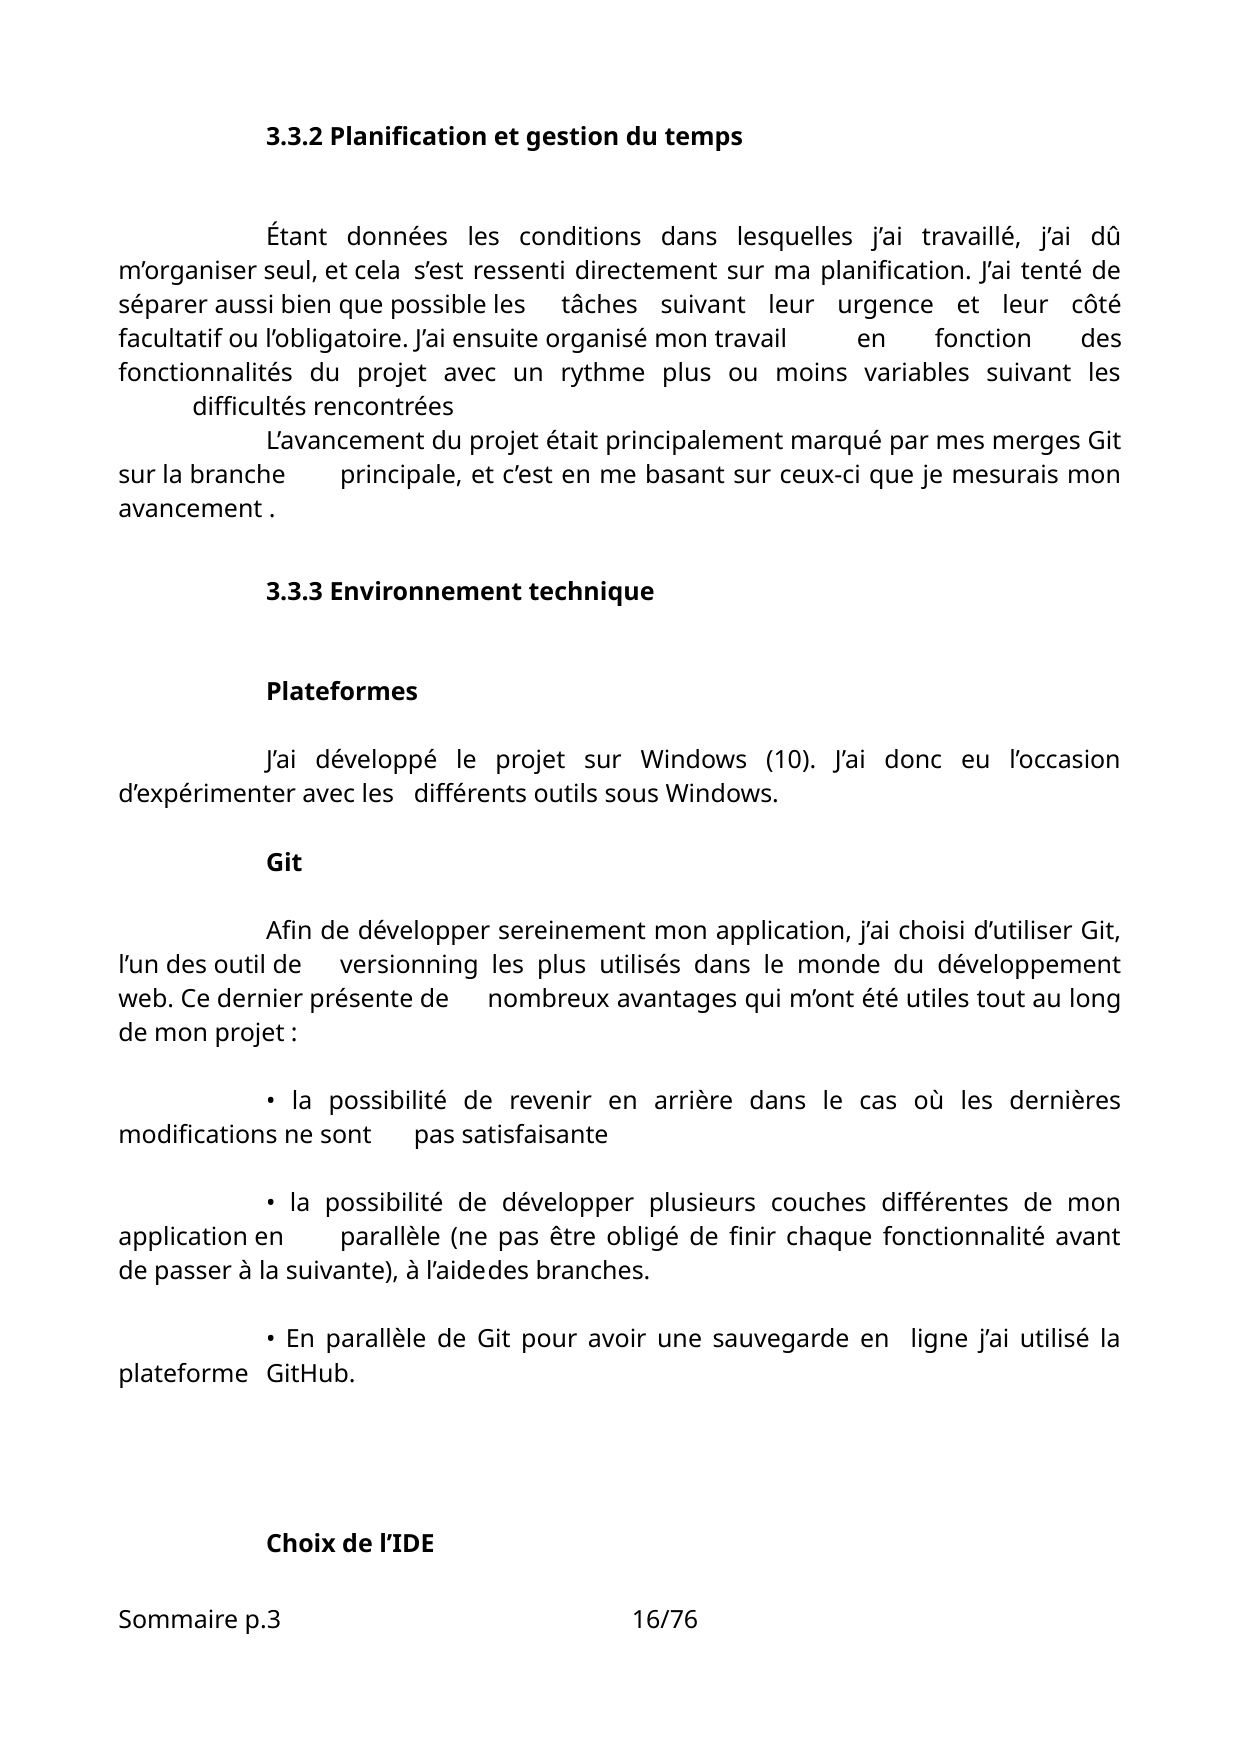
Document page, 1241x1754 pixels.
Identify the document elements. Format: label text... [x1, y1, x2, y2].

text Afin de développer sereinement mon application, j’ai choisi d’utiliser Git, l’un des outil de versionning les plus utilisés dans le monde du développement web. Ce dernier présente de nombreux avantages qui m’ont été utiles tout au long de mon projet : [118, 912, 1122, 1049]
text Étant données les conditions dans lesquelles j’ai travaillé, j’ai dû m’organiser seul, et cela s’est ressenti directement sur ma planification. J’ai tenté de séparer aussi bien que possible les tâches suivant leur urgence et leur côté facultatif ou l’obligatoire. J’ai ensuite organisé mon travail en fonction des fonctionnalités du projet avec un rythme plus ou moins variables suivant les difficultés rencontrées [118, 218, 1122, 423]
text • En parallèle de Git pour avoir une sauvegarde en ligne j’ai utilisé la plateforme GitHub. [118, 1321, 1122, 1389]
text Plateformes [118, 674, 1122, 708]
text • la possibilité de revenir en arrière dans le cas où les dernières modifications ne sont pas satisfaisante [118, 1083, 1122, 1151]
text • la possibilité de développer plusieurs couches différentes de mon application en parallèle (ne pas être obligé de finir chaque fonctionnalité avant de passer à la suivante), à l’aide des branches. [118, 1185, 1122, 1287]
subtitle 3.3.2 Planification et gestion du temps [118, 118, 1122, 152]
subtitle 3.3.3 Environnement technique [118, 574, 1122, 608]
text J’ai développé le projet sur Windows (10). J’ai donc eu l’occasion d’expérimenter avec les différents outils sous Windows. [118, 742, 1122, 810]
text Choix de l’IDE [118, 1526, 1122, 1559]
text L’avancement du projet était principalement marqué par mes merges Git sur la branche principale, et c’est en me basant sur ceux-ci que je mesurais mon avancement . [118, 423, 1122, 525]
text Git [118, 844, 1122, 878]
